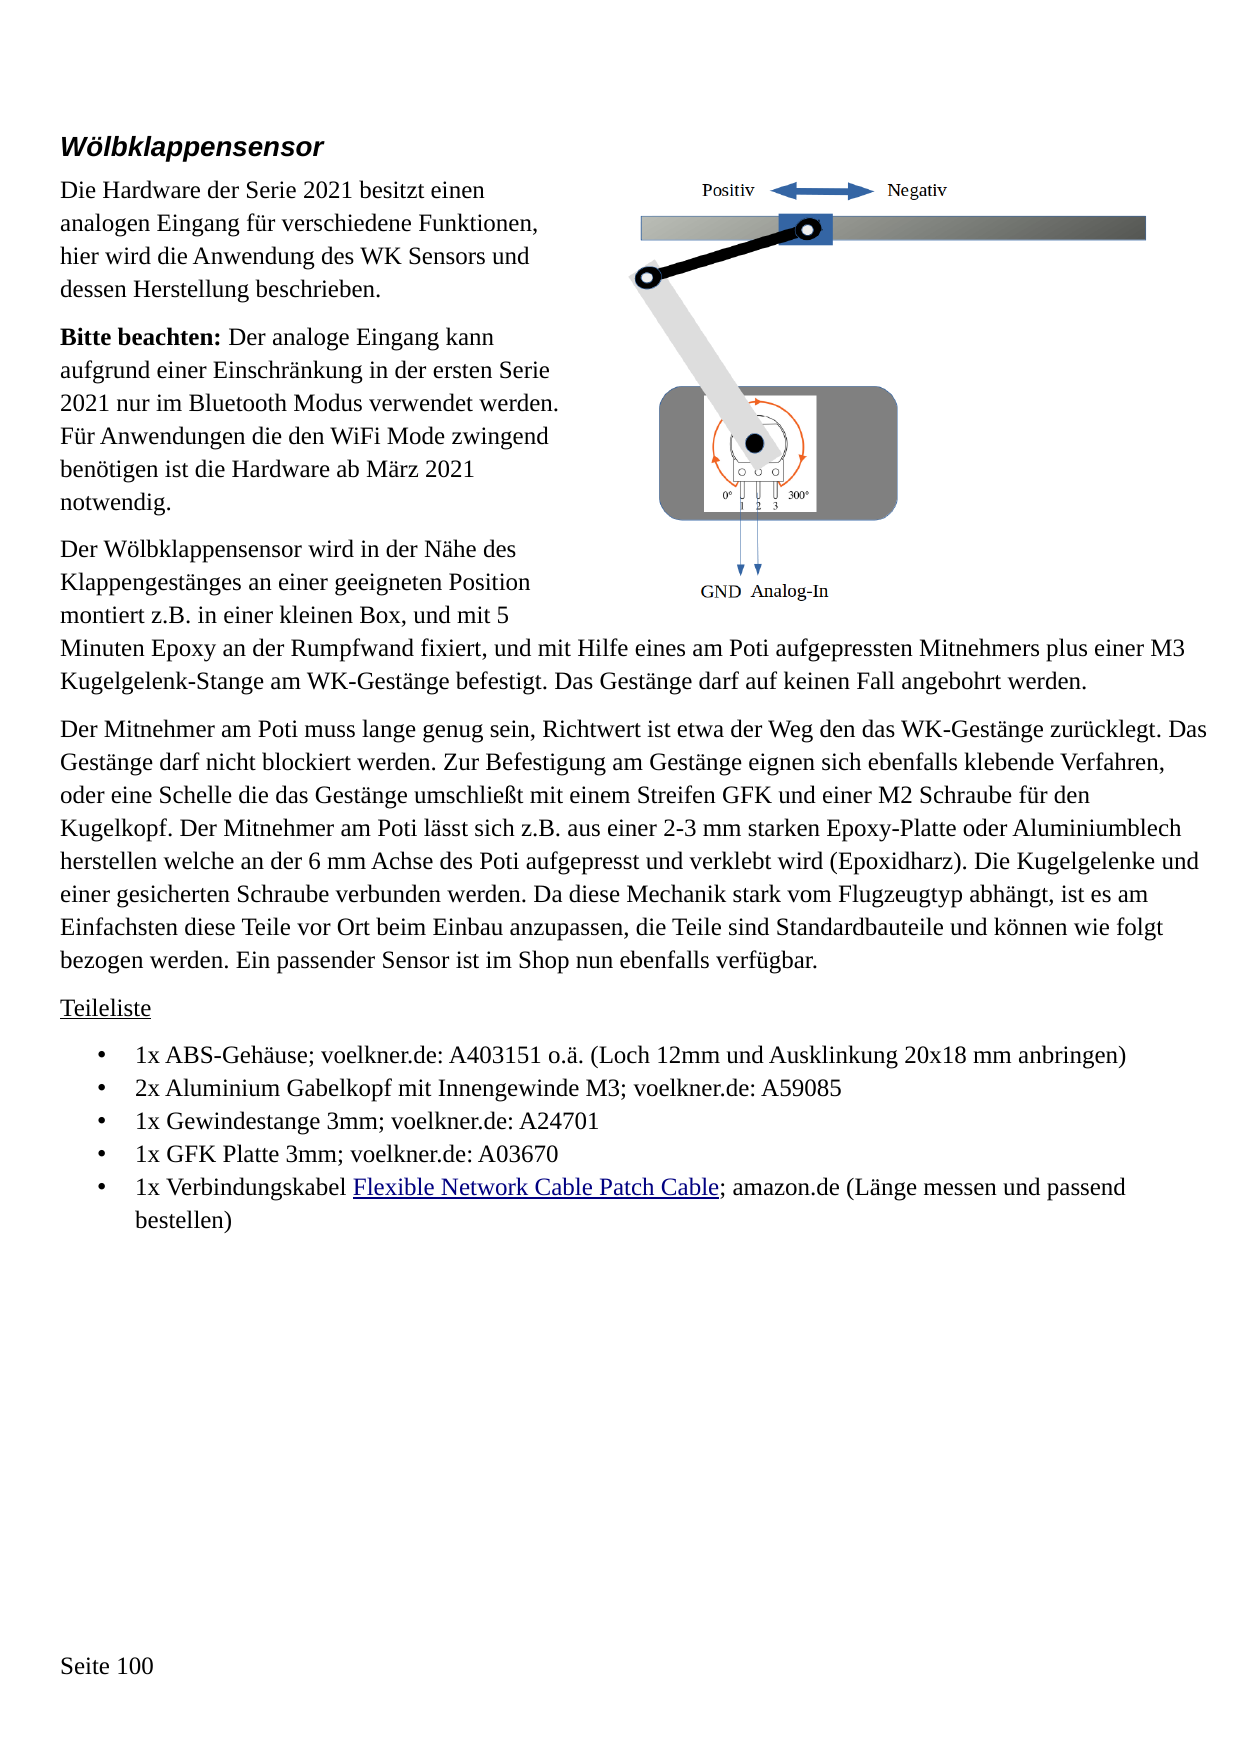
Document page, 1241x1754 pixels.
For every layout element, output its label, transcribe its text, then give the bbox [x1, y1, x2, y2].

list 1x GFK Platte 3mm; voelkner.de: A03670 [97, 1139, 1207, 1168]
text [1178, 322, 1207, 516]
list 1x Verbindungskabel Flexible Network Cable Patch Cable; amazon.de (Länge messen und passend bestellen) [97, 1172, 1207, 1234]
text Der Mitnehmer am Poti muss lange genug sein, Richtwert ist etwa der Weg den das WK-Gestänge zurücklegt. Das Gestänge darf nicht blockiert werden. Zur Befestigung am Gestänge eignen sich ebenfalls klebende Verfahren, oder eine Schelle die das Gestänge umschließt mit einem Streifen GFK und einer M2 Schraube für den Kugelkopf. Der Mitnehmer am Poti lässt sich z.B. aus einer 2-3 mm starken Epoxy-Platte oder Aluminiumblech herstellen welche an der 6 mm Achse des Poti aufgepresst und verklebt wird (Epoxidharz). Die Kugelgelenke und einer gesicherten Schraube verbunden werden. Da diese Mechanik stark vom Flugzeugtyp abhängt, ist es am Einfachsten diese Teile vor Ort beim Einbau anzupassen, die Teile sind Standardbauteile und können wie folgt bezogen werden. Ein passender Sensor ist im Shop nun ebenfalls verfügbar. [60, 714, 1207, 974]
text Teileliste [60, 993, 1207, 1022]
list 2x Aluminium Gabelkopf mit Innengewinde M3; voelkner.de: A59085 [97, 1073, 1207, 1102]
picture [577, 154, 1178, 620]
text Bitte beachten: Der analoge Eingang kann aufgrund einer Einschränkung in der ersten Serie 2021 nur im Bluetooth Modus verwendet werden. Für Anwendungen die den WiFi Mode zwingend benötigen ist die Hardware ab März 2021 notwendig. [60, 322, 577, 516]
list 1x ABS-Gehäuse; voelkner.de: A403151 o.ä. (Loch 12mm und Ausklinkung 20x18 mm anbringen) [97, 1040, 1207, 1069]
text [1178, 175, 1207, 303]
text Der Wölbklappensensor wird in der Nähe des Klappengestänges an einer geeigneten Position montiert z.B. in einer kleinen Box, und mit 5 Minuten Epoxy an der Rumpfwand fixiert, und mit Hilfe eines am Poti aufgepressten Mitnehmers plus einer M3 Kugelgelenk-Stange am WK-Gestänge befestigt. Das Gestänge darf auf keinen Fall angebohrt werden. [60, 534, 1207, 695]
list 1x Gewindestange 3mm; voelkner.de: A24701 [97, 1106, 1207, 1135]
subtitle Wölbklappensensor [60, 131, 1207, 162]
text Die Hardware der Serie 2021 besitzt einen analogen Eingang für verschiedene Funktionen, hier wird die Anwendung des WK Sensors und dessen Herstellung beschrieben. [60, 175, 577, 303]
